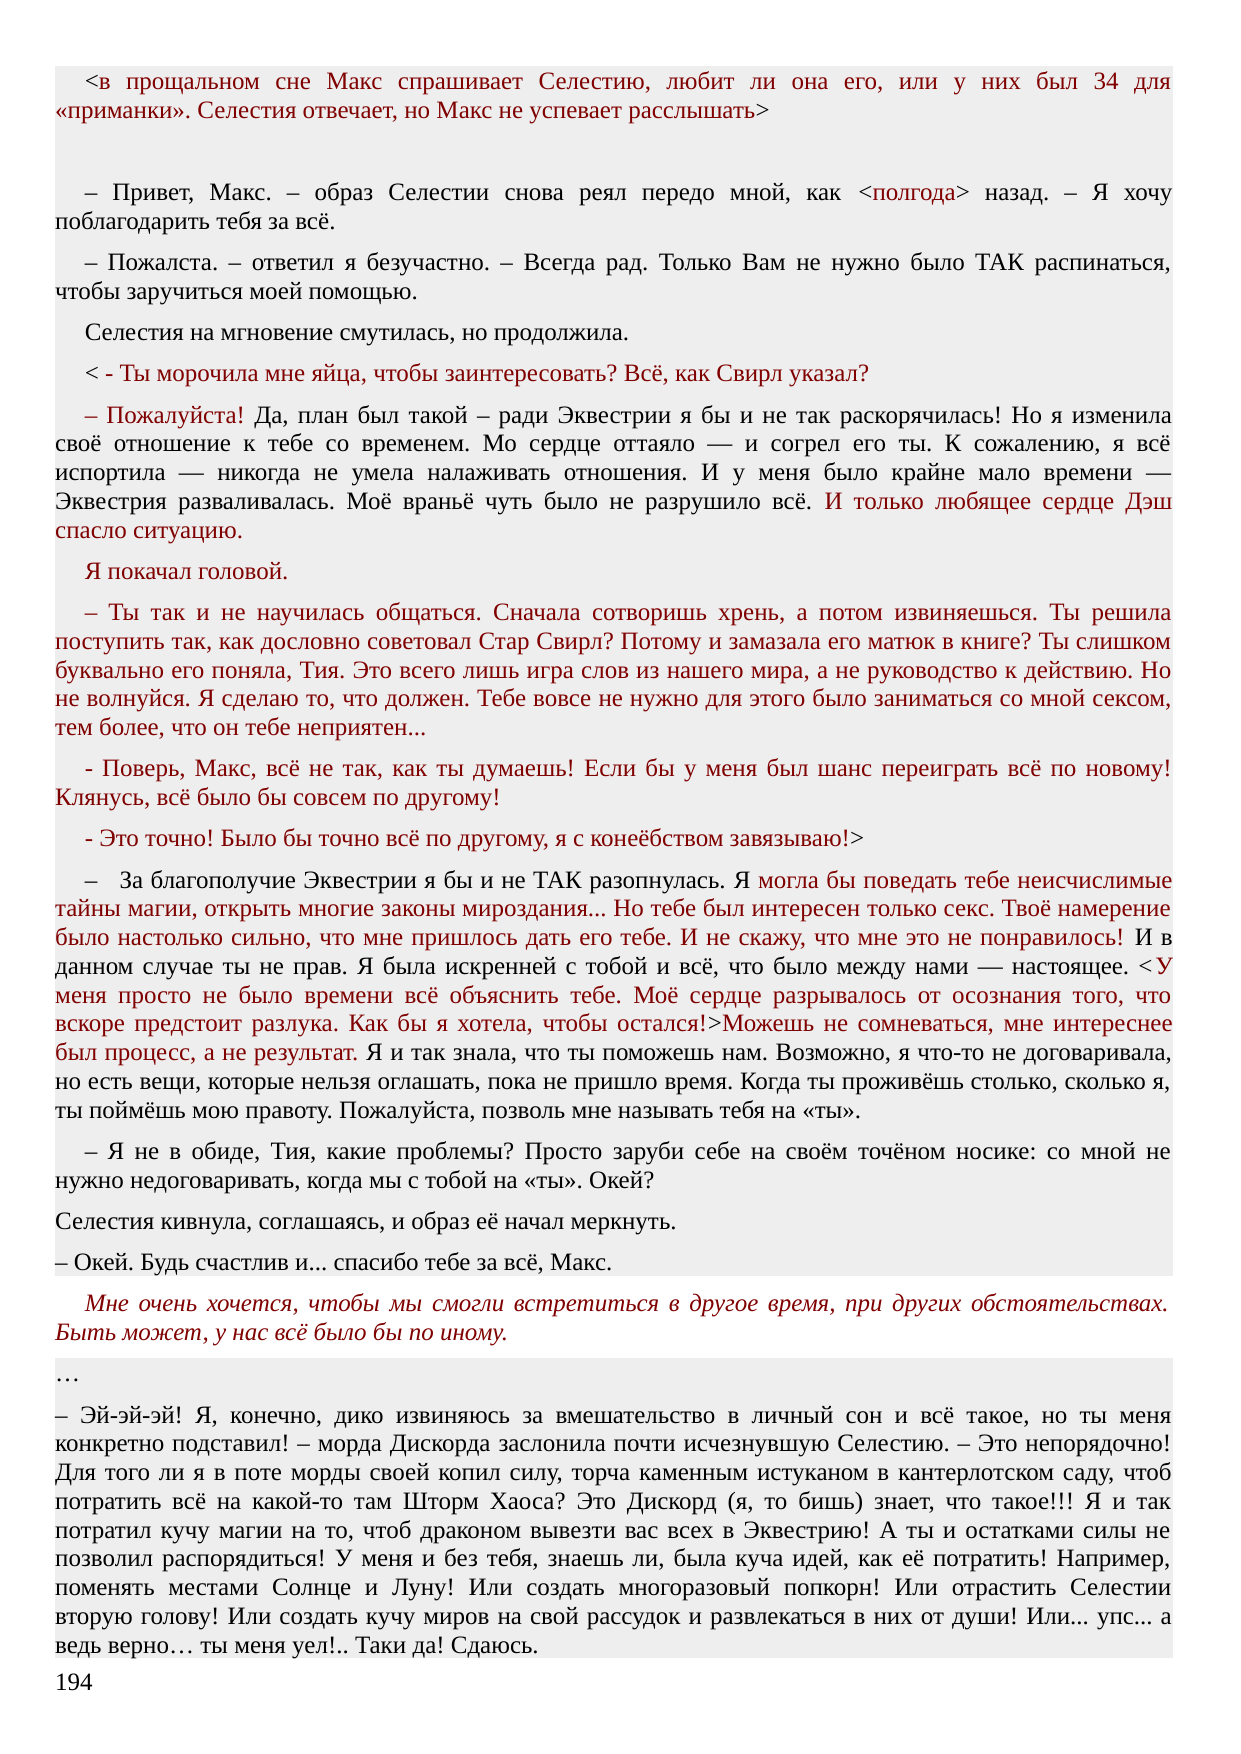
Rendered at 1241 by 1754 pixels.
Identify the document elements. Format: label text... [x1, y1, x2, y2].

text < - Ты морочила мне яйца, чтобы заинтересовать? Всё, как Свирл указал? [55, 358, 1173, 387]
text … [55, 1358, 1173, 1387]
text – Привет, Макс. – образ Селестии снова реял передо мной, как <полгода> назад. – Я хочу поблагодарить тебя за всё. [55, 177, 1173, 235]
text - Это точно! Было бы точно всё по другому, я с конеёбством завязываю!> [55, 823, 1173, 852]
text – Пожалста. – ответил я безучастно. – Всегда рад. Только Вам не нужно было ТАК распинаться, чтобы заручиться моей помощью. [55, 247, 1173, 305]
text Селестия кивнула, соглашаясь, и образ её начал меркнуть. [55, 1206, 1173, 1235]
text – За благополучие Эквестрии я бы и не ТАК разопнулась. Я могла бы поведать тебе неисчислимые тайны магии, открыть многие законы мироздания... Но тебе был интересен только секс. Твоё намерение было настолько сильно, что мне пришлось дать его тебе. И не скажу, что мне это не понравилось! И в данном случае ты не прав. Я была искренней с тобой и всё, что было между нами — настоящее. <У меня просто не было времени всё объяснить тебе. Моё сердце разрывалось от осознания того, что вскоре предстоит разлука. Как бы я хотела, чтобы остался!>Можешь не сомневаться, мне интереснее был процесс, а не результат. Я и так знала, что ты поможешь нам. Возможно, я что-то не договаривала, но есть вещи, которые нельзя оглашать, пока не пришло время. Когда ты проживёшь столько, сколько я, ты поймёшь мою правоту. Пожалуйста, позволь мне называть тебя на «ты». [55, 865, 1173, 1123]
text – Эй-эй-эй! Я, конечно, дико извиняюсь за вмешательство в личный сон и всё такое, но ты меня конкретно подставил! – морда Дискорда заслонила почти исчезнувшую Селестию. – Это непорядочно! Для того ли я в поте морды своей копил силу, торча каменным истуканом в кантерлотском саду, чтоб потратить всё на какой-то там Шторм Хаоса? Это Дискорд (я, то бишь) знает, что такое!!! Я и так потратил кучу магии на то, чтоб драконом вывезти вас всех в Эквестрию! А ты и остатками силы не позволил распорядиться! У меня и без тебя, знаешь ли, была куча идей, как её потратить! Например, поменять местами Солнце и Луну! Или создать многоразовый попкорн! Или отрастить Селестии вторую голову! Или создать кучу миров на свой рассудок и развлекаться в них от души! Или... упс... а ведь верно… ты меня уел!.. Таки да! Сдаюсь. [55, 1400, 1173, 1658]
text – Я не в обиде, Тия, какие проблемы? Просто заруби себе на своём точёном носике: со мной не нужно недоговаривать, когда мы с тобой на «ты». Окей? [55, 1136, 1173, 1193]
text – Ты так и не научилась общаться. Сначала сотворишь хрень, а потом извиняешься. Ты решила поступить так, как дословно советовал Стар Свирл? Потому и замазала его матюк в книге? Ты слишком буквально его поняла, Тия. Это всего лишь игра слов из нашего мира, а не руководство к действию. Но не волнуйся. Я сделаю то, что должен. Тебе вовсе не нужно для этого было заниматься со мной сексом, тем более, что он тебе неприятен... [55, 597, 1173, 741]
text Я покачал головой. [55, 556, 1173, 585]
text - Поверь, Макс, всё не так, как ты думаешь! Если бы у меня был шанс переиграть всё по новому! Клянусь, всё было бы совсем по другому! [55, 753, 1173, 811]
text Мне очень хочется, чтобы мы смогли встретиться в другое время, при других обстоятельствах. Быть может, у нас всё было бы по иному. [55, 1288, 1173, 1346]
text – Окей. Будь счастлив и... спасибо тебе за всё, Макс. [55, 1247, 1173, 1276]
text Селестия на мгновение смутилась, но продолжила. [55, 317, 1173, 346]
text – Пожалуйста! Да, план был такой – ради Эквестрии я бы и не так раскорячилась! Но я изменила своё отношение к тебе со временем. Мо сердце оттаяло — и согрел его ты. К сожалению, я всё испортила — никогда не умела налаживать отношения. И у меня было крайне мало времени — Эквестрия разваливалась. Моё враньё чуть было не разрушило всё. И только любящее сердце Дэш спасло ситуацию. [55, 400, 1173, 543]
text <в прощальном сне Макс спрашивает Селестию, любит ли она его, или у них был 34 для «приманки». Селестия отвечает, но Макс не успевает расслышать> [55, 66, 1173, 123]
